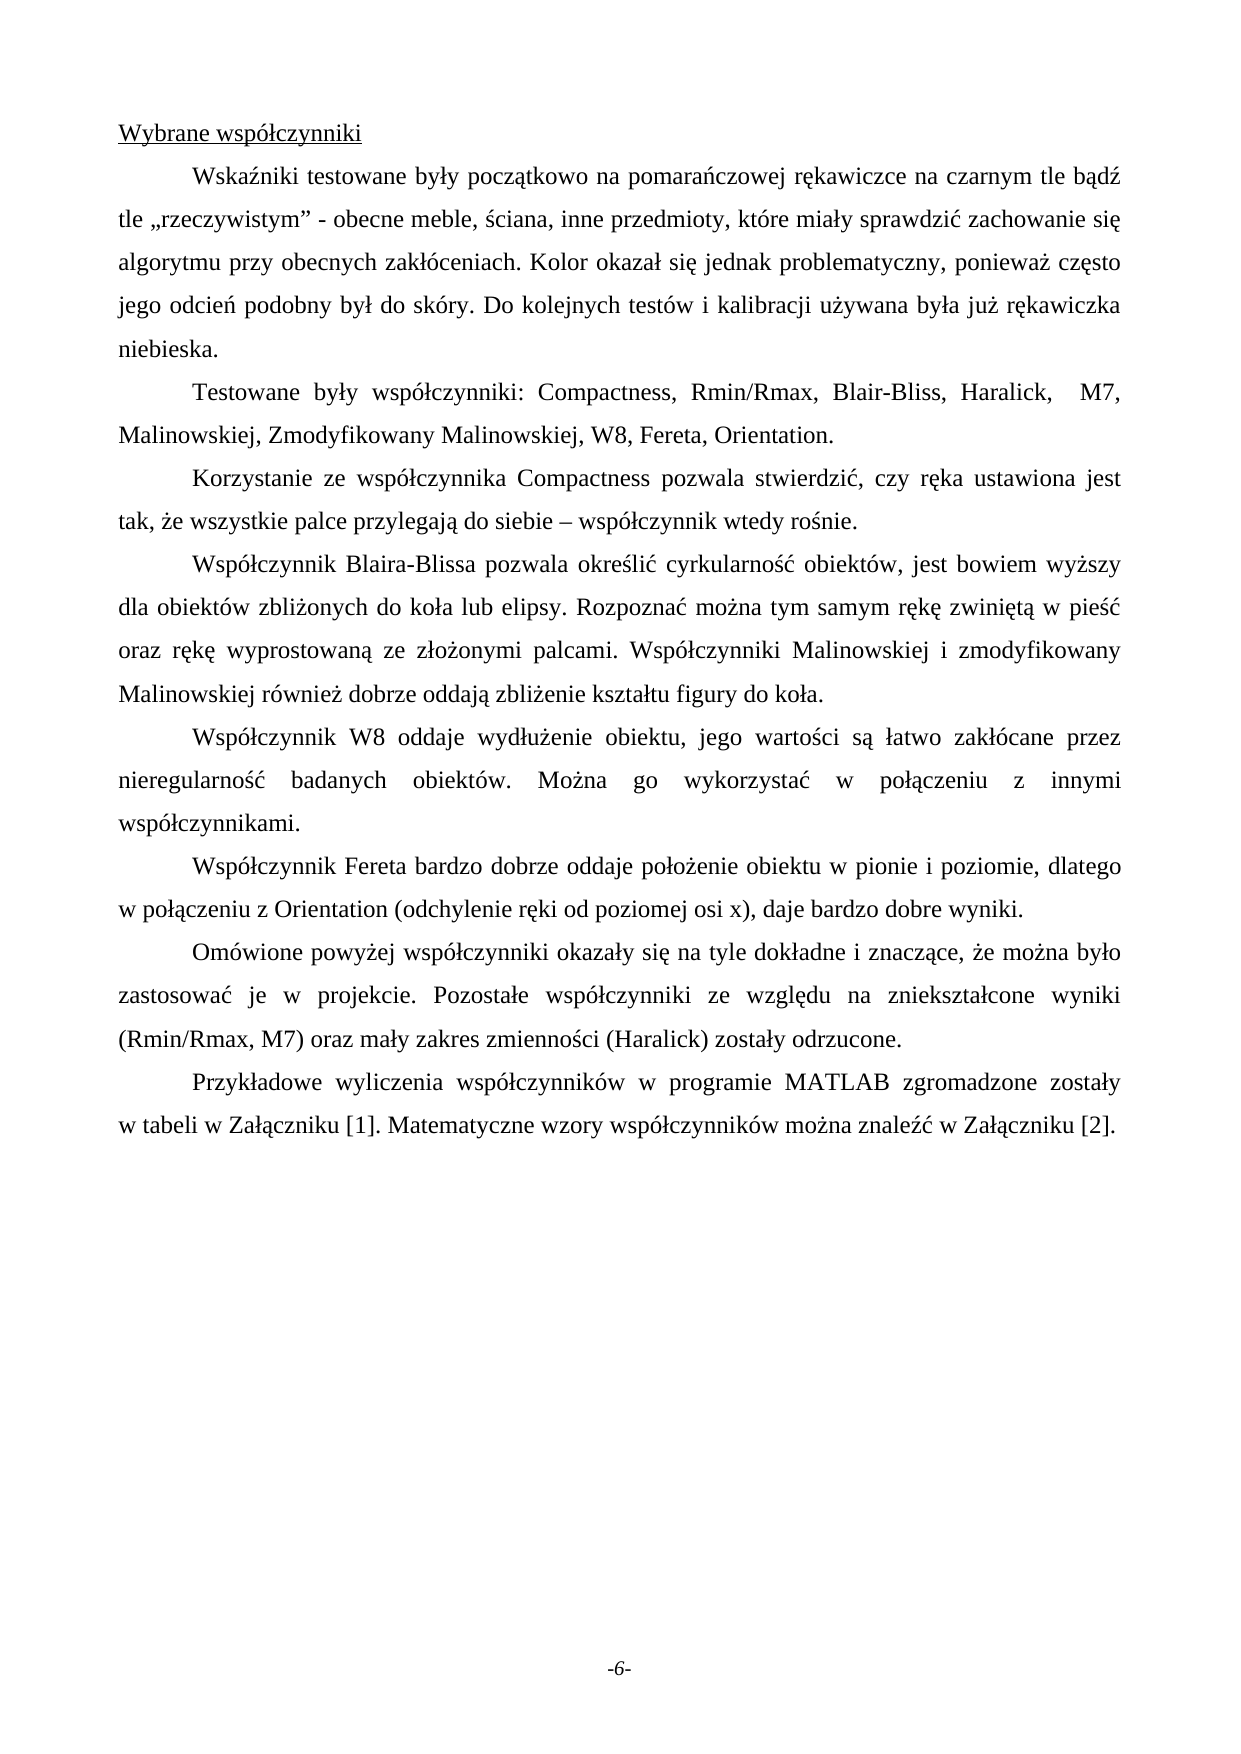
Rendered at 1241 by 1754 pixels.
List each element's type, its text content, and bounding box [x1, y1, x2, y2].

text Współczynnik Fereta bardzo dobrze oddaje położenie obiektu w pionie i poziomie, dlatego w połączeniu z Orientation (odchylenie ręki od poziomej osi x), daje bardzo dobre wyniki. [118, 851, 1122, 923]
text Wskaźniki testowane były początkowo na pomarańczowej rękawiczce na czarnym tle bądź tle „rzeczywistym” - obecne meble, ściana, inne przedmioty, które miały sprawdzić zachowanie się algorytmu przy obecnych zakłóceniach. Kolor okazał się jednak problematyczny, ponieważ często jego odcień podobny był do skóry. Do kolejnych testów i kalibracji używana była już rękawiczka niebieska. [118, 161, 1122, 362]
text Wybrane współczynniki [118, 118, 1122, 147]
text Testowane były współczynniki: Compactness, Rmin/Rmax, Blair-Bliss, Haralick, M7, Malinowskiej, Zmodyfikowany Malinowskiej, W8, Fereta, Orientation. [118, 377, 1122, 449]
text Współczynnik Blaira-Blissa pozwala określić cyrkularność obiektów, jest bowiem wyższy dla obiektów zbliżonych do koła lub elipsy. Rozpoznać można tym samym rękę zwiniętą w pieść oraz rękę wyprostowaną ze złożonymi palcami. Współczynniki Malinowskiej i zmodyfikowany Malinowskiej również dobrze oddają zbliżenie kształtu figury do koła. [118, 549, 1122, 707]
text Korzystanie ze współczynnika Compactness pozwala stwierdzić, czy ręka ustawiona jest tak, że wszystkie palce przylegają do siebie – współczynnik wtedy rośnie. [118, 463, 1122, 535]
text Omówione powyżej współczynniki okazały się na tyle dokładne i znaczące, że można było zastosować je w projekcie. Pozostałe współczynniki ze względu na zniekształcone wyniki (Rmin/Rmax, M7) oraz mały zakres zmienności (Haralick) zostały odrzucone. [118, 937, 1122, 1052]
text Przykładowe wyliczenia współczynników w programie MATLAB zgromadzone zostały w tabeli w Załączniku [1]. Matematyczne wzory współczynników można znaleźć w Załączniku [2]. [118, 1067, 1122, 1139]
text Współczynnik W8 oddaje wydłużenie obiektu, jego wartości są łatwo zakłócane przez nieregularność badanych obiektów. Można go wykorzystać w połączeniu z innymi współczynnikami. [118, 722, 1122, 837]
